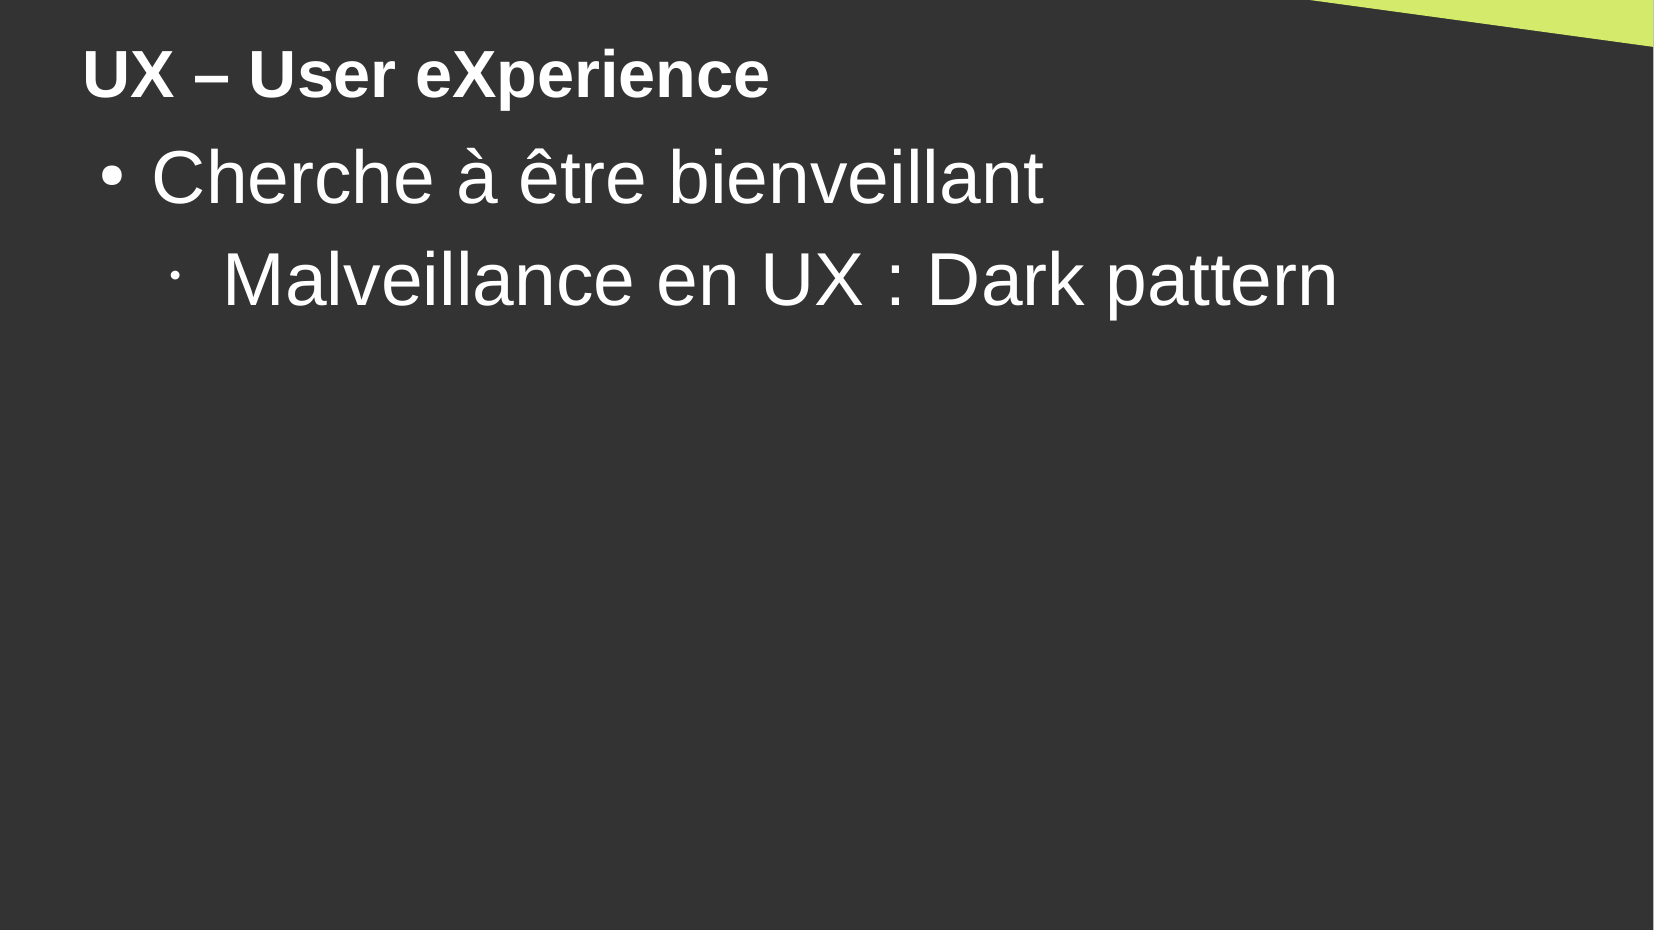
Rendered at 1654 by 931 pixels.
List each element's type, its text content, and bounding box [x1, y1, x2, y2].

text_box [1309, 0, 1654, 47]
list Cherche à être bienveillant Malveillance en UX : Dark pattern [80, 135, 1620, 827]
title UX – User eXperience [82, 37, 1571, 114]
